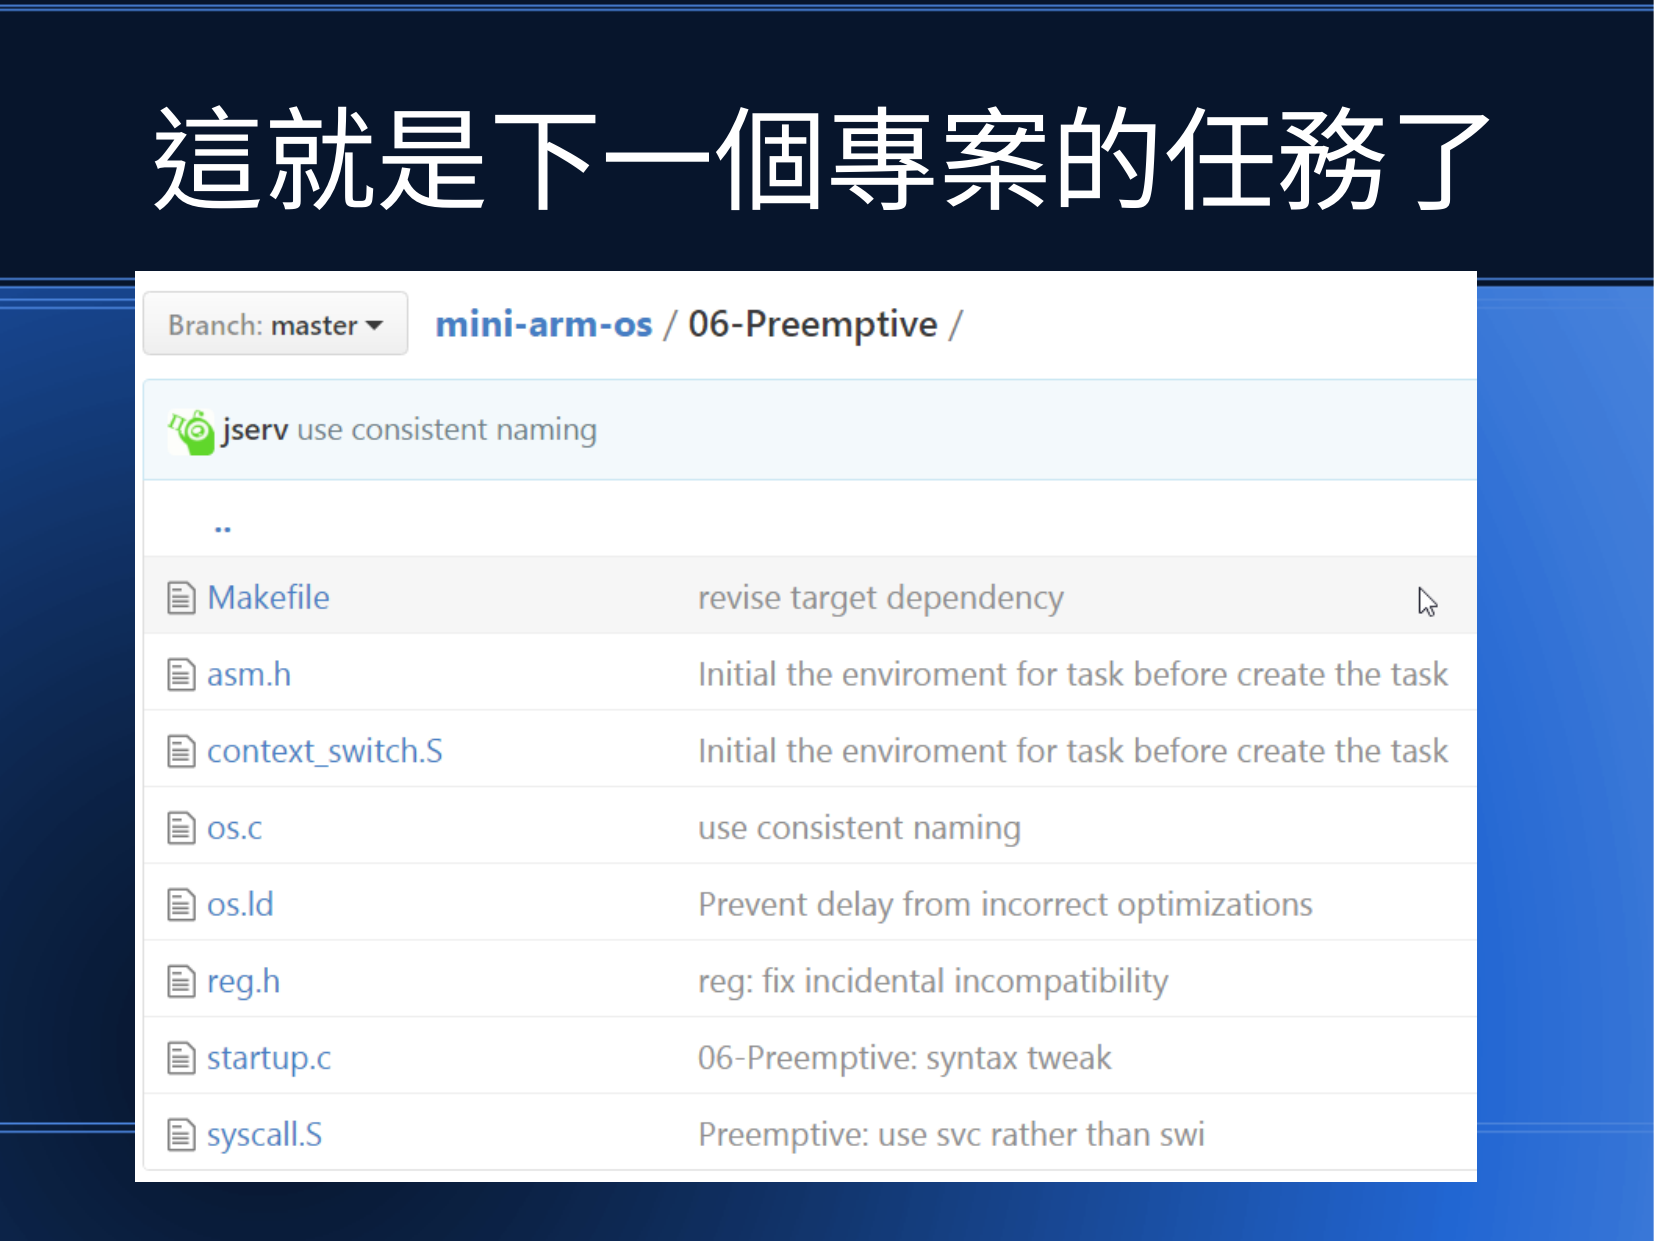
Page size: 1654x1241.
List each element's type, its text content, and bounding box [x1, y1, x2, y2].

picture [0, 0, 1654, 1241]
title 這就是下一個專案的任務了 [82, 49, 1571, 257]
